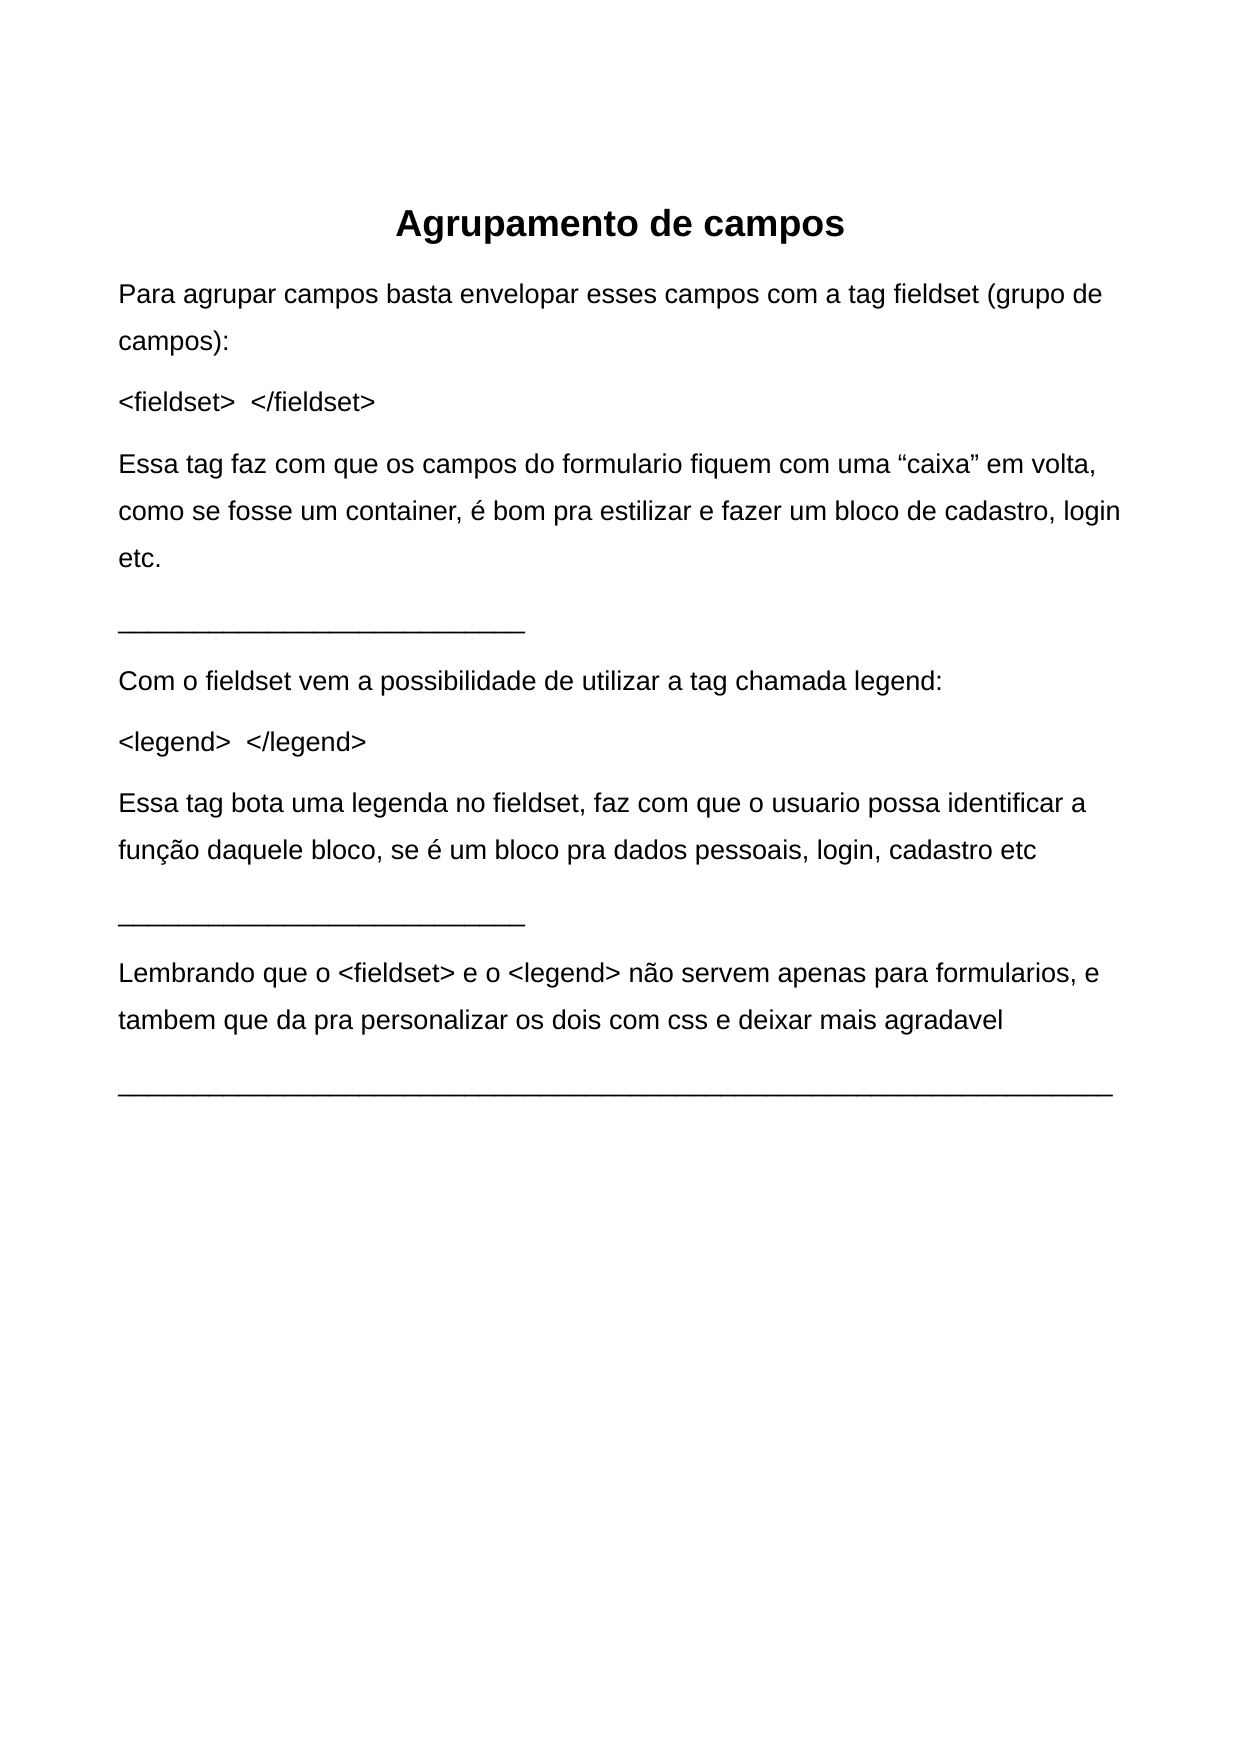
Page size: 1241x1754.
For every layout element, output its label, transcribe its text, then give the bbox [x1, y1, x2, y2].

text Com o fieldset vem a possibilidade de utilizar a tag chamada legend: [118, 664, 1122, 696]
text ___________________________ [118, 896, 1122, 927]
text Para agrupar campos basta envelopar esses campos com a tag fieldset (grupo de campos): [118, 278, 1122, 356]
subtitle Agrupamento de campos [118, 201, 1122, 244]
text Essa tag faz com que os campos do formulario fiquem com uma “caixa” em volta, como se fosse um container, é bom pra estilizar e fazer um bloco de cadastro, login etc. [118, 448, 1122, 573]
text <fieldset> </fieldset> [118, 386, 1122, 418]
text Essa tag bota uma legenda no fieldset, faz com que o usuario possa identificar a função daquele bloco, se é um bloco pra dados pessoais, login, cadastro etc [118, 787, 1122, 866]
text __________________________________________________________________ [118, 1066, 1122, 1097]
text ___________________________ [118, 603, 1122, 634]
text <legend> </legend> [118, 726, 1122, 757]
text Lembrando que o <fieldset> e o <legend> não servem apenas para formularios, e tambem que da pra personalizar os dois com css e deixar mais agradavel [118, 957, 1122, 1035]
